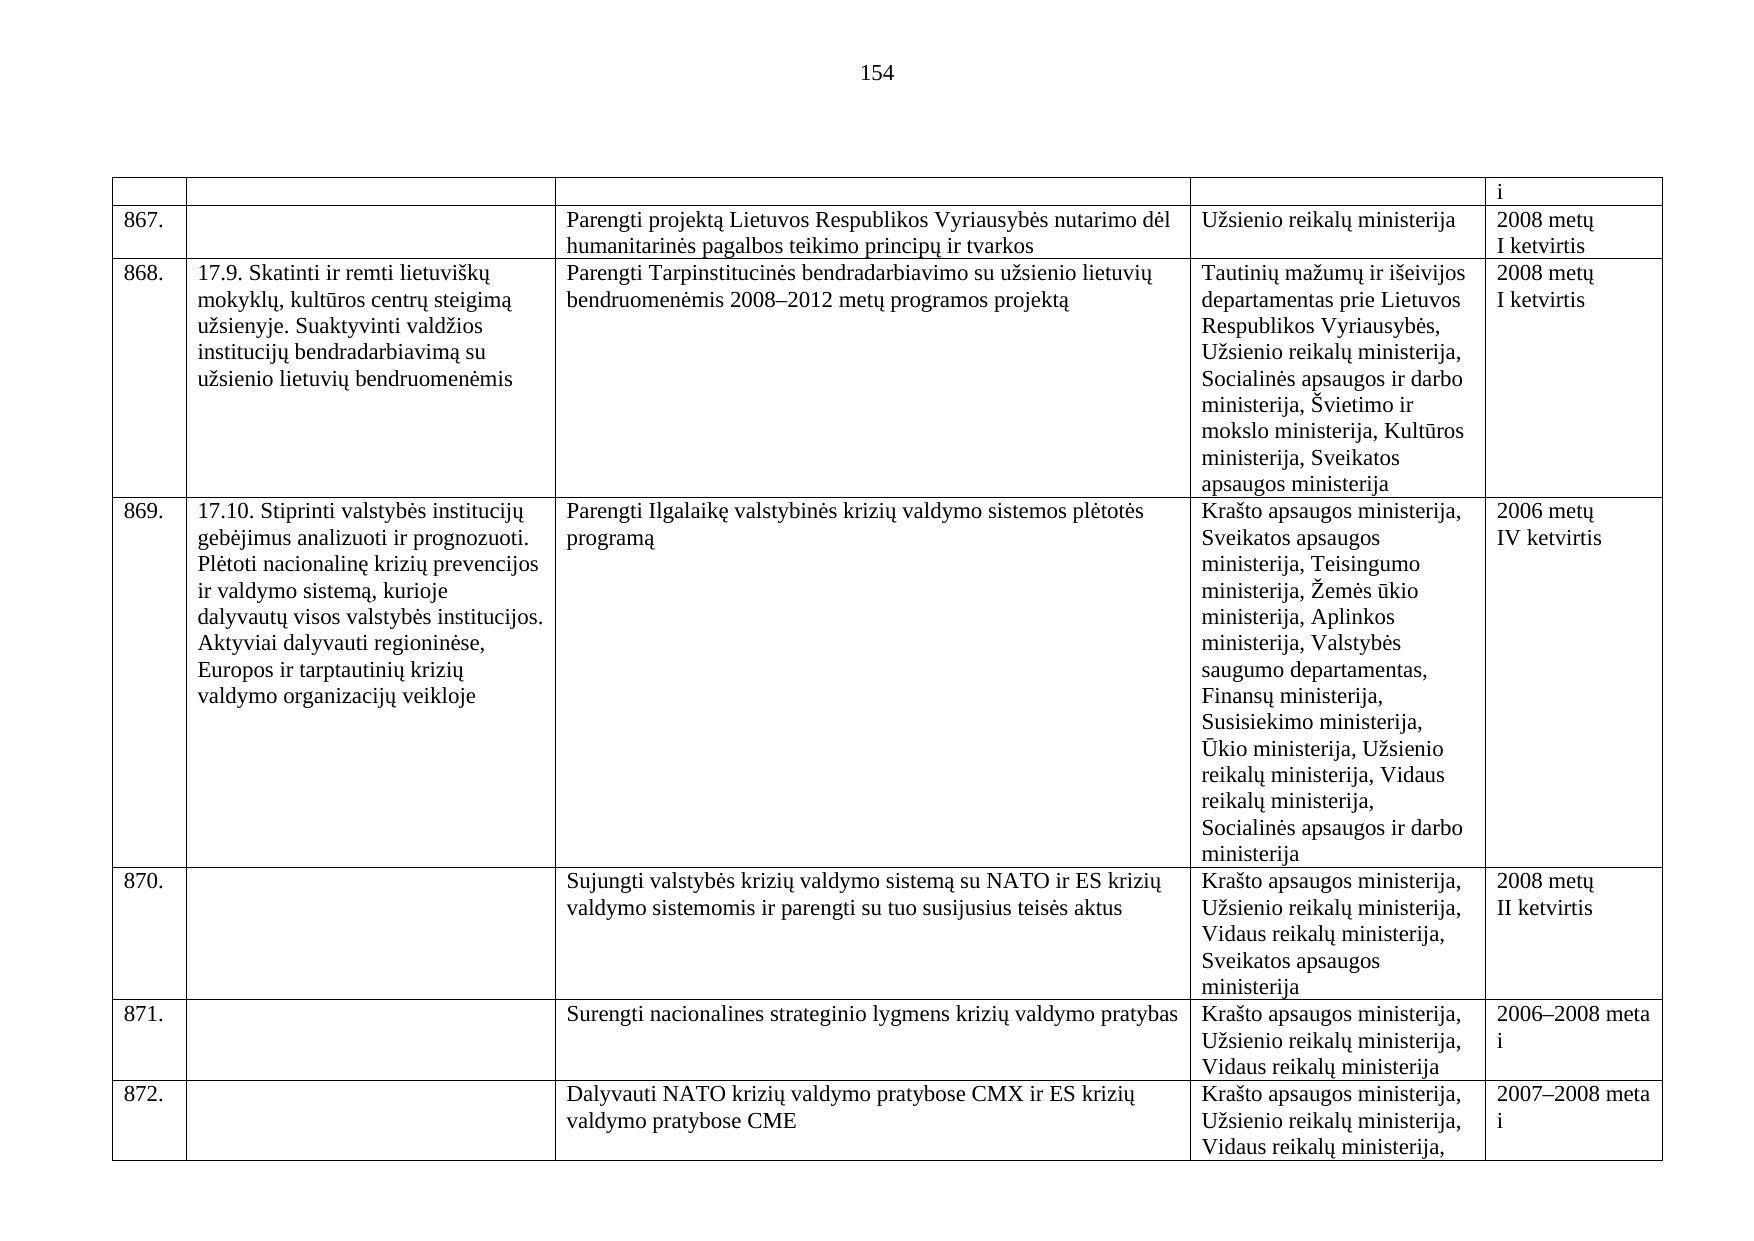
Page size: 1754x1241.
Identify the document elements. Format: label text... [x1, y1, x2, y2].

table_cell Sujungti valstybės krizių valdymo sistemą su NATO ir ES krizių valdymo sistemomis ir parengti su tuo susijusius teisės aktus [556, 868, 1190, 999]
table_cell Surengti nacionalines strateginio lygmens krizių valdymo pratybas [556, 1000, 1190, 1079]
table_cell 2006–2008 metai [1486, 1000, 1662, 1079]
table_cell [187, 178, 555, 204]
table_cell [187, 1000, 555, 1079]
table_cell [1191, 178, 1485, 204]
table_cell 869. [113, 498, 186, 867]
table_cell 17.10. Stiprinti valstybės institucijų gebėjimus analizuoti ir prognozuoti. Plėtoti nacionalinę krizių prevencijos ir valdymo sistemą, kurioje dalyvautų visos valstybės institucijos. Aktyviai dalyvauti regioninėse, Europos ir tarptautinių krizių valdymo organizacijų veikloje [187, 498, 555, 867]
table_cell [187, 206, 555, 258]
table_cell Dalyvauti NATO krizių valdymo pratybose CMX ir ES krizių valdymo pratybose CME [556, 1081, 1190, 1159]
table_cell [556, 178, 1190, 204]
table_cell Krašto apsaugos ministerija, Užsienio reikalų ministerija, Vidaus reikalų ministerija, Sveikatos apsaugos ministerija [1191, 868, 1485, 999]
table_cell Krašto apsaugos ministerija, Užsienio reikalų ministerija, Vidaus reikalų ministerija, [1191, 1081, 1485, 1159]
table_cell 2008 metų II ketvirtis [1486, 868, 1662, 999]
table_cell 17.9. Skatinti ir remti lietuviškų mokyklų, kultūros centrų steigimą užsienyje. Suaktyvinti valdžios institucijų bendradarbiavimą su užsienio lietuvių bendruomenėmis [187, 259, 555, 497]
table_cell [187, 1081, 555, 1159]
table_cell 2007–2008 metai [1486, 1081, 1662, 1159]
table_cell 2006 metų IV ketvirtis [1486, 498, 1662, 867]
table_cell Krašto apsaugos ministerija, Užsienio reikalų ministerija, Vidaus reikalų ministerija [1191, 1000, 1485, 1079]
table_cell 867. [113, 206, 186, 258]
table_cell 870. [113, 868, 186, 999]
table_cell Tautinių mažumų ir išeivijos departamentas prie Lietuvos Respublikos Vyriausybės, Užsienio reikalų ministerija, Socialinės apsaugos ir darbo ministerija, Švietimo ir mokslo ministerija, Kultūros ministerija, Sveikatos apsaugos ministerija [1191, 259, 1485, 497]
table_cell 2008 metų I ketvirtis [1486, 206, 1662, 258]
table_cell 872. [113, 1081, 186, 1159]
table_cell 868. [113, 259, 186, 497]
table_cell [113, 178, 186, 204]
table_cell Krašto apsaugos ministerija, Sveikatos apsaugos ministerija, Teisingumo ministerija, Žemės ūkio ministerija, Aplinkos ministerija, Valstybės saugumo departamentas, Finansų ministerija, Susisiekimo ministerija, Ūkio ministerija, Užsienio reikalų ministerija, Vidaus reikalų ministerija, Socialinės apsaugos ir darbo ministerija [1191, 498, 1485, 867]
table_cell Parengti projektą Lietuvos Respublikos Vyriausybės nutarimo dėl humanitarinės pagalbos teikimo principų ir tvarkos [556, 206, 1190, 258]
table_cell Parengti Tarpinstitucinės bendradarbiavimo su užsienio lietuvių bendruomenėmis 2008–2012 metų programos projektą [556, 259, 1190, 497]
table_cell 871. [113, 1000, 186, 1079]
table_cell Parengti Ilgalaikę valstybinės krizių valdymo sistemos plėtotės programą [556, 498, 1190, 867]
table_cell i [1486, 178, 1662, 204]
table_cell [187, 868, 555, 999]
table_cell Užsienio reikalų ministerija [1191, 206, 1485, 258]
table_cell 2008 metų I ketvirtis [1486, 259, 1662, 497]
